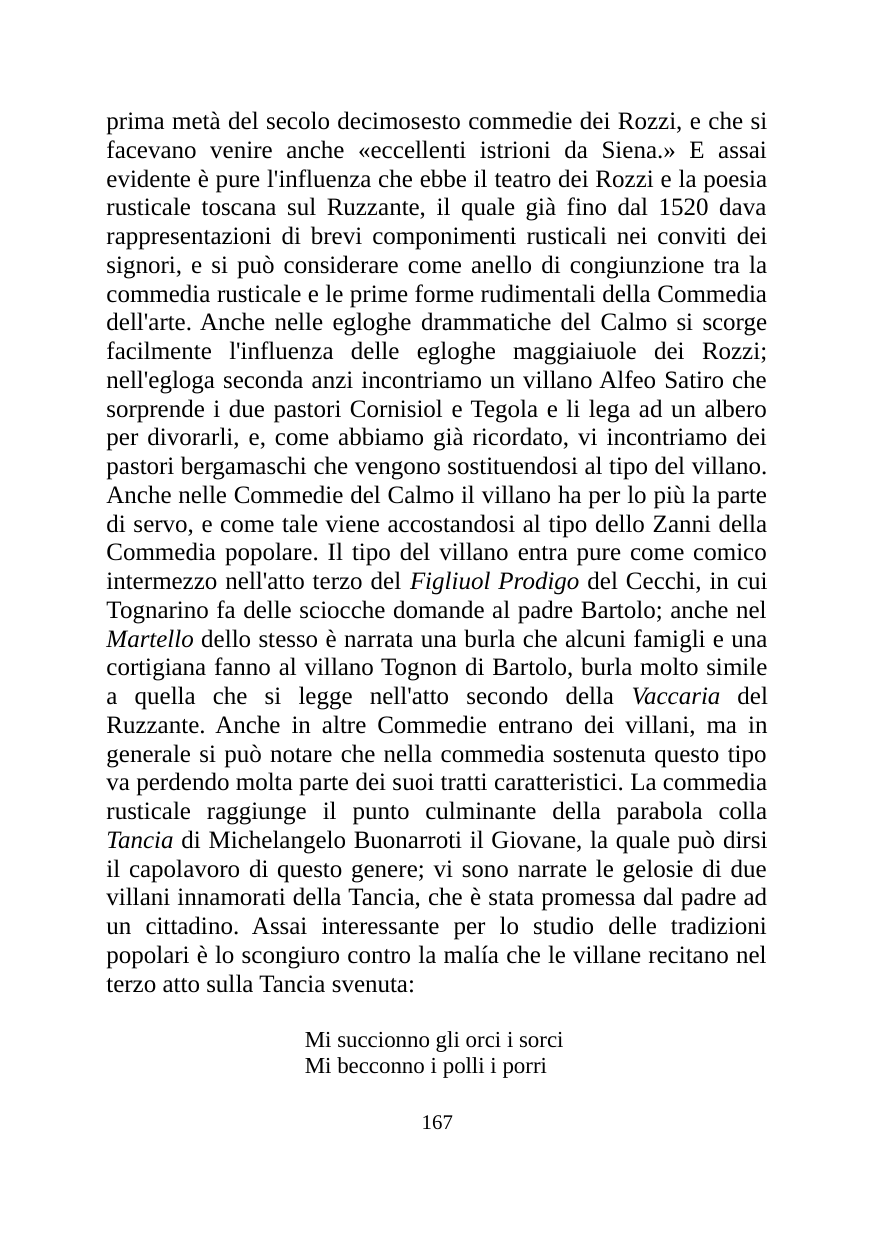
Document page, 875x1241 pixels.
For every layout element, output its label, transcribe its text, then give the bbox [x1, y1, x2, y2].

text Mi succionno gli orci i sorci [275, 1026, 768, 1053]
text Mi becconno i polli i porri [275, 1053, 768, 1079]
text prima metà del secolo decimosesto commedie dei Rozzi, e che si facevano venire anche «eccellenti istrioni da Siena.» E assai evidente è pure l'influenza che ebbe il teatro dei Rozzi e la poesia rusticale toscana sul Ruzzante, il quale già fino dal 1520 dava rappresentazioni di brevi componimenti rusticali nei conviti dei signori, e si può considerare come anello di congiunzione tra la commedia rusticale e le prime forme rudimentali della Commedia dell'arte. Anche nelle egloghe drammatiche del Calmo si scorge facilmente l'influenza delle egloghe maggiaiuole dei Rozzi; nell'egloga seconda anzi incontriamo un villano Alfeo Satiro che sorprende i due pastori Cornisiol e Tegola e li lega ad un albero per divorarli, e, come abbiamo già ricordato, vi incontriamo dei pastori bergamaschi che vengono sostituendosi al tipo del villano. Anche nelle Commedie del Calmo il villano ha per lo più la parte di servo, e come tale viene accostandosi al tipo dello Zanni della Commedia popolare. Il tipo del villano entra pure come comico intermezzo nell'atto terzo del Figliuol Prodigo del Cecchi, in cui Tognarino fa delle sciocche domande al padre Bartolo; anche nel Martello dello stesso è narrata una burla che alcuni famigli e una cortigiana fanno al villano Tognon di Bartolo, burla molto simile a quella che si legge nell'atto secondo della Vaccaria del Ruzzante. Anche in altre Commedie entrano dei villani, ma in generale si può notare che nella commedia sostenuta questo tipo va perdendo molta parte dei suoi tratti caratteristici. La commedia rusticale raggiunge il punto culminante della parabola colla Tancia di Michelangelo Buonarroti il Giovane, la quale può dirsi il capolavoro di questo genere; vi sono narrate le gelosie di due villani innamorati della Tancia, che è stata promessa dal padre ad un cittadino. Assai interessante per lo studio delle tradizioni popolari è lo scongiuro contro la malía che le villane recitano nel terzo atto sulla Tancia svenuta: [106, 106, 768, 997]
